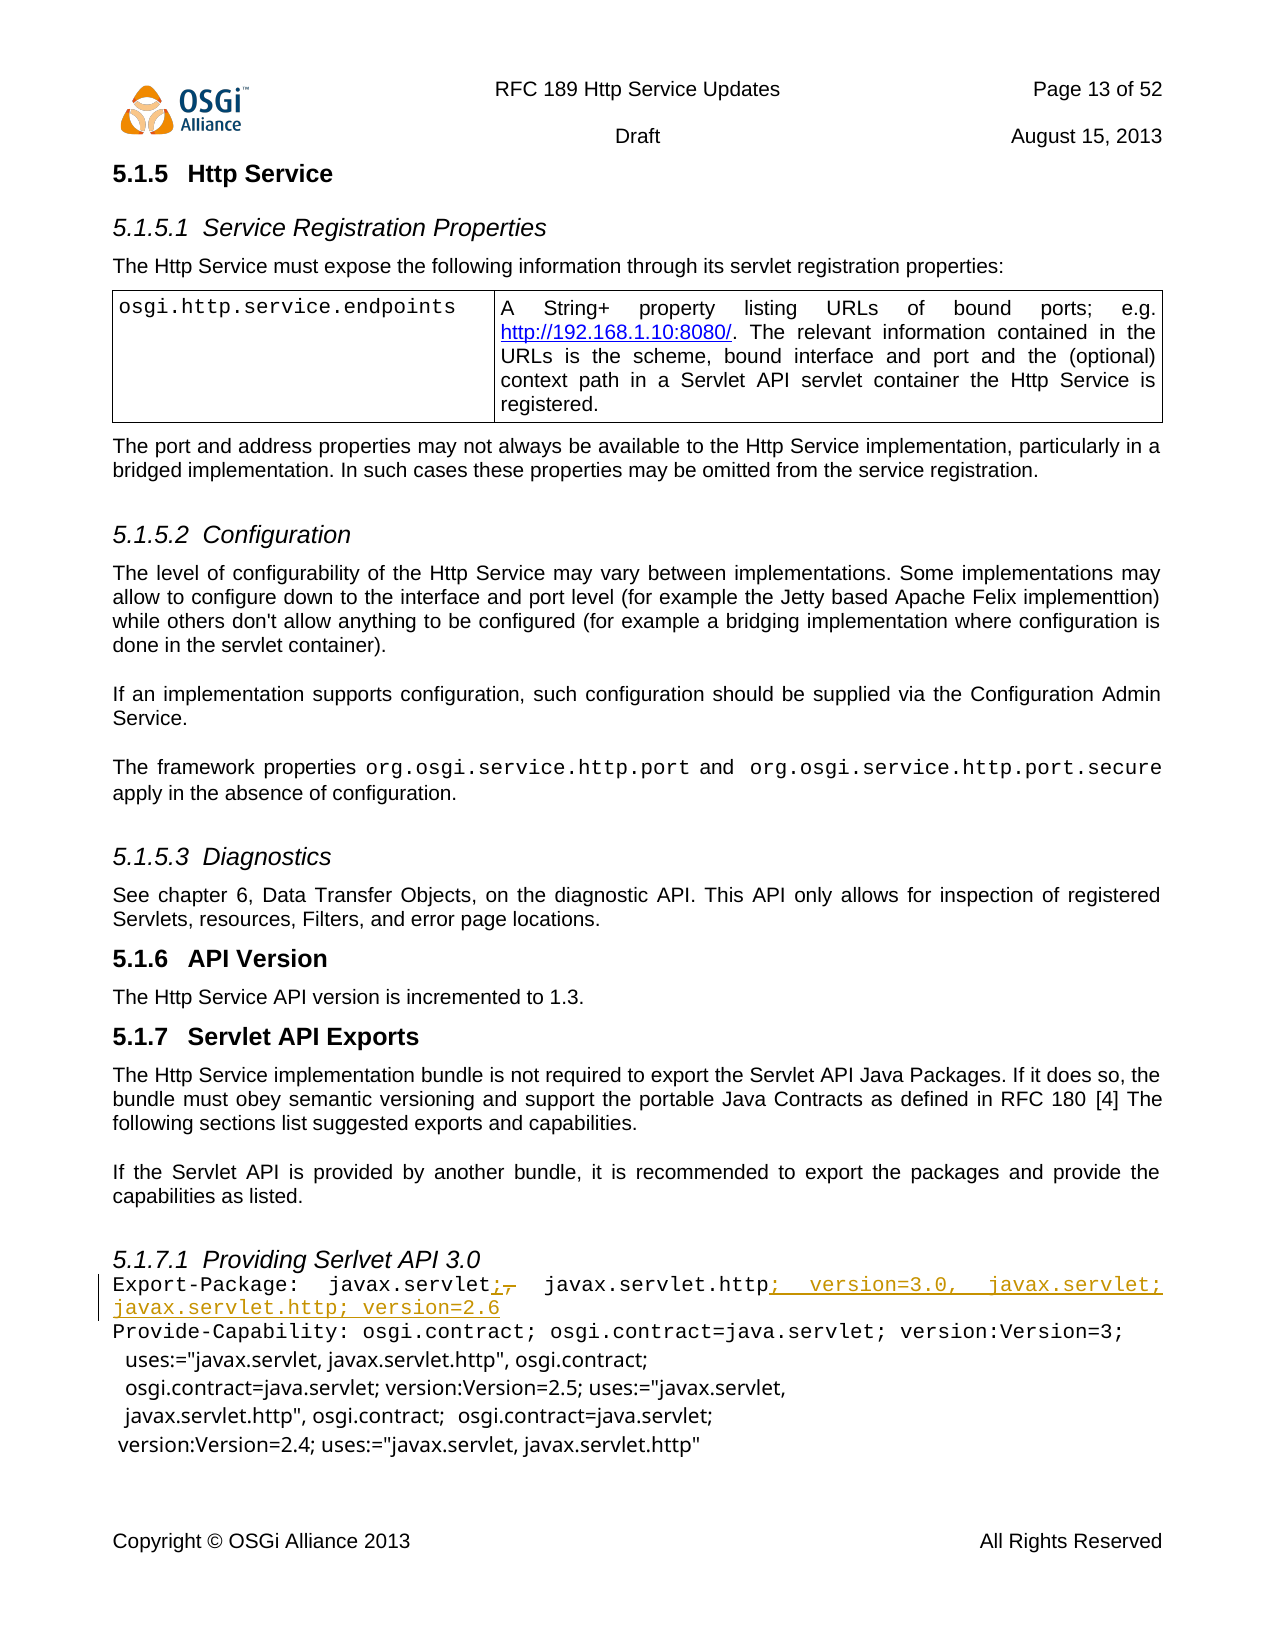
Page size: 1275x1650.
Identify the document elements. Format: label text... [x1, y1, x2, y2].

table_header osgi.http.service.endpoints [113, 291, 494, 422]
subtitle Service Registration Properties [112, 213, 1162, 241]
text Provide-Capability: osgi.contract; osgi.contract=java.servlet; version:Version=3; [112, 1321, 1162, 1345]
subtitle API Version [112, 944, 1162, 972]
text The Http Service implementation bundle is not required to export the Servlet API Java Packages. If it does so, the bundle must obey semantic versioning and support the portable Java Contracts as defined in RFC 180 [4]. The following sections list suggested exports and capabilities. [112, 1063, 1162, 1134]
text uses:="javax.servlet, javax.servlet.http", osgi.contract; [112, 1345, 1162, 1373]
text version:Version=2.4; uses:="javax.servlet, javax.servlet.http" [112, 1430, 1162, 1458]
text osgi.contract=java.servlet; version:Version=2.5; uses:="javax.servlet, [112, 1373, 1162, 1402]
picture [113, 78, 257, 142]
text If the Servlet API is provided by another bundle, it is recommended to export the packages and provide the capabilities as listed. [112, 1159, 1162, 1207]
text The Http Service must expose the following information through its servlet registration properties: [112, 254, 1162, 278]
subtitle Http Service [112, 159, 1162, 188]
text Export-Package: javax.servlet; javax.servlet.http; version=3.0, javax.servlet; javax.servlet.http; version=2.6 [112, 1274, 1162, 1321]
text The framework properties org.osgi.service.http.port and org.osgi.service.http.port.secure apply in the absence of configuration. [112, 755, 1162, 804]
subtitle Providing Serlvet API 3.0 [112, 1245, 1162, 1274]
subtitle Diagnostics [112, 842, 1162, 871]
text The Http Service API version is incremented to 1.3. [112, 985, 1162, 1009]
text If an implementation supports configuration, such configuration should be supplied via the Configuration Admin Service. [112, 682, 1162, 730]
subtitle Servlet API Exports [112, 1021, 1162, 1050]
text See chapter , Data Transfer Objects, on the diagnostic API. This API only allows for inspection of registered Servlets, resources, Filters, and error page locations. [112, 883, 1162, 931]
text The port and address properties may not always be available to the Http Service implementation, particularly in a bridged implementation. In such cases these properties may be omitted from the service registration. [112, 434, 1162, 482]
text The level of configurability of the Http Service may vary between implementations. Some implementations may allow to configure down to the interface and port level (for example the Jetty based Apache Felix implementtion) while others don't allow anything to be configured (for example a bridging implementation where configuration is done in the servlet container). [112, 561, 1162, 657]
subtitle Configuration [112, 520, 1162, 548]
text javax.servlet.http", osgi.contract; osgi.contract=java.servlet; [112, 1402, 1162, 1430]
table_header A String+ property listing URLs of bound ports; e.g. http://192.168.1.10:8080/. The relevant information contained in the URLs is the scheme, bound interface and port and the (optional) context path in a Servlet API servlet container the Http Service is registered. [495, 291, 1162, 422]
